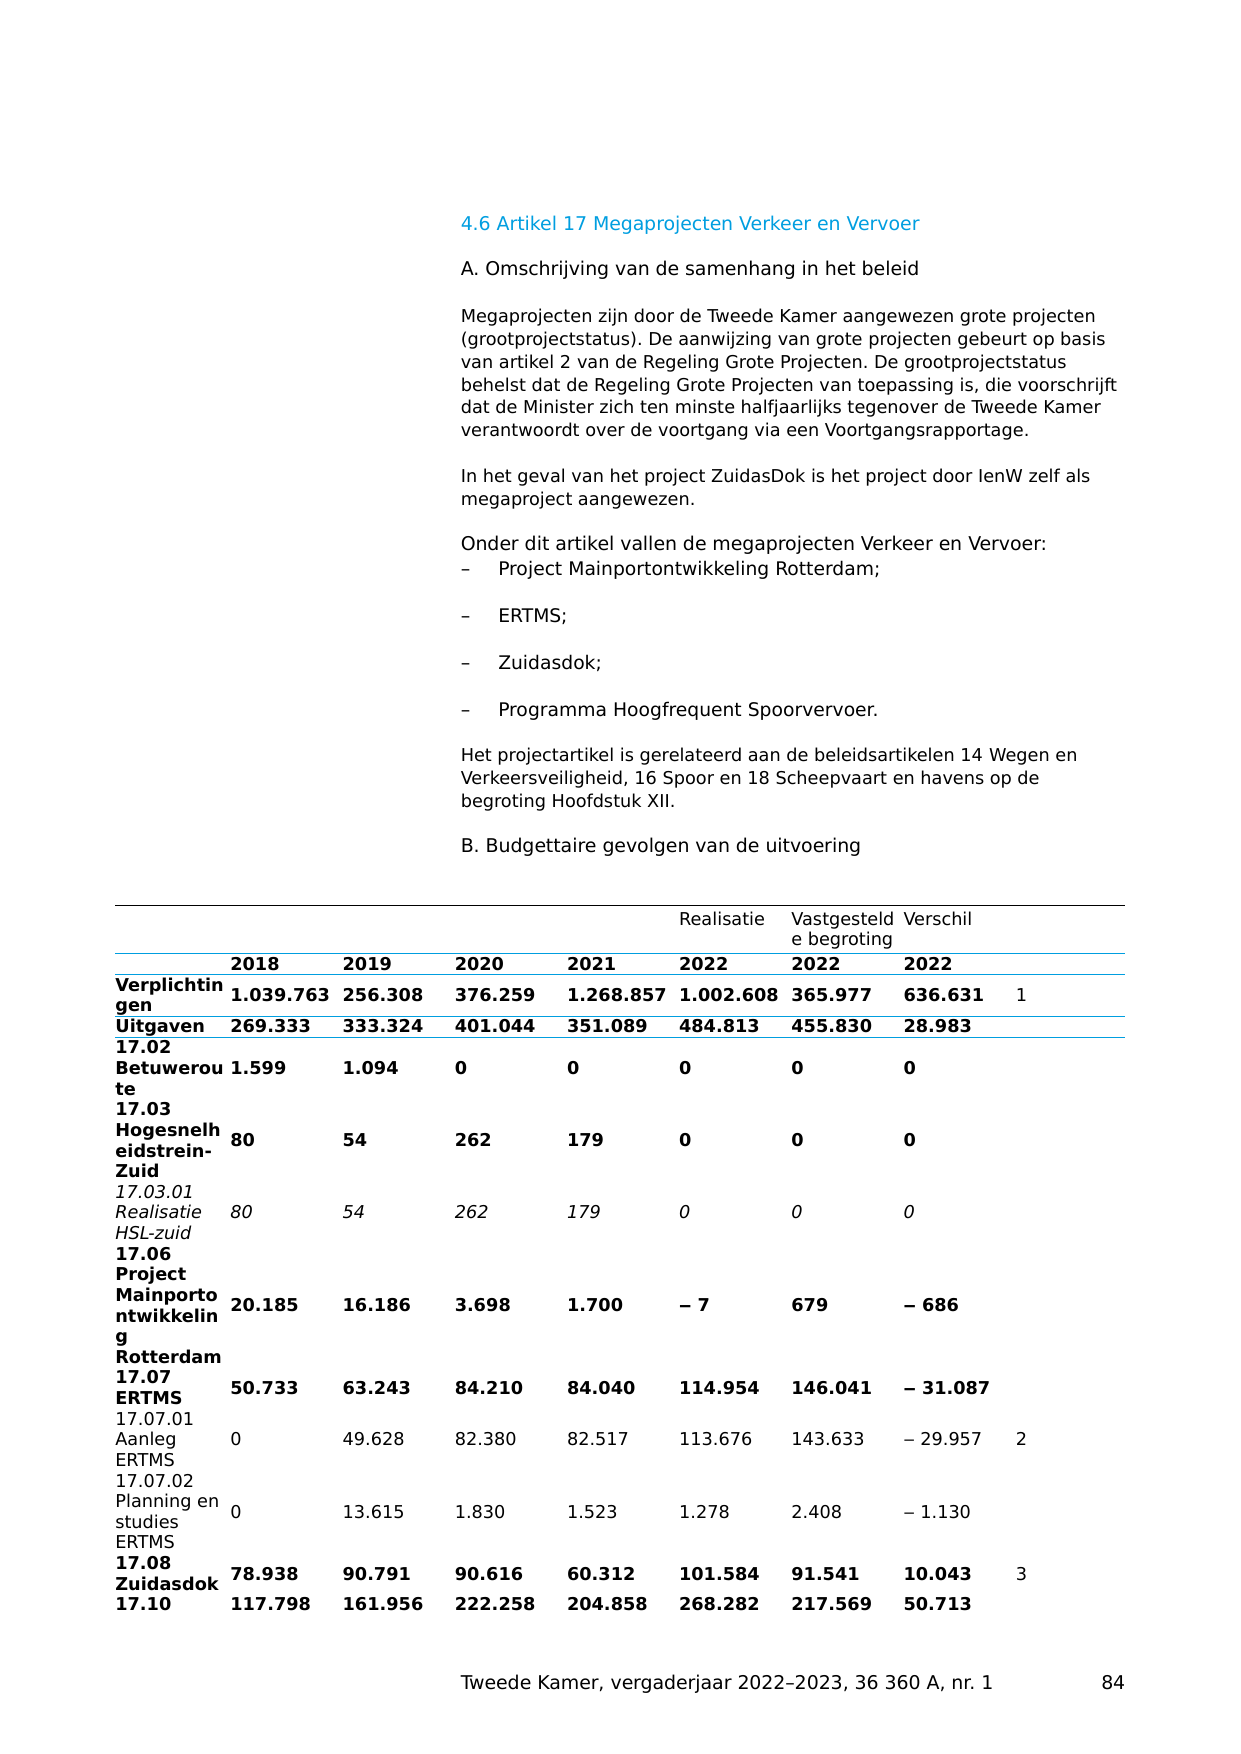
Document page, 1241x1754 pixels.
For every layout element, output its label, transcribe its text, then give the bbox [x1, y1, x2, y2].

table_cell 2021 [564, 954, 676, 974]
table_cell [1013, 1471, 1125, 1553]
table_cell 17.02 Betuweroute [115, 1038, 227, 1099]
table_cell 63.243 [340, 1368, 452, 1409]
table_cell 0 [788, 1182, 900, 1244]
table_cell 179 [564, 1182, 676, 1244]
table_cell 17.03.01 Realisatie HSL-zuid [115, 1182, 227, 1244]
table_cell [1013, 1182, 1125, 1244]
table_cell 80 [227, 1182, 339, 1244]
table_cell 636.631 [900, 975, 1013, 1016]
table_cell 60.312 [564, 1553, 676, 1594]
table_cell 82.380 [452, 1409, 564, 1471]
table_cell 113.676 [676, 1409, 788, 1471]
table_cell 268.282 [676, 1594, 788, 1615]
title A. Omschrijving van de samenhang in het beleid [461, 258, 1125, 280]
table_cell 269.333 [227, 1017, 339, 1037]
table_cell 114.954 [676, 1368, 788, 1409]
table_cell [1013, 1594, 1125, 1615]
table_cell Uitgaven [115, 1017, 227, 1037]
list Project Mainportontwikkeling Rotterdam; [461, 555, 1125, 580]
table_cell 3 [1013, 1553, 1125, 1594]
table_cell 0 [900, 1182, 1013, 1244]
table_cell 0 [227, 1471, 339, 1553]
table_cell ‒ 29.957 [900, 1409, 1013, 1471]
table_cell 179 [564, 1099, 676, 1182]
table_cell [340, 906, 452, 953]
table_cell [564, 906, 676, 953]
table_cell 2018 [227, 954, 339, 974]
table_cell 78.938 [227, 1553, 339, 1594]
table_cell Verschil [900, 906, 1013, 953]
text In het geval van het project ZuidasDok is het project door IenW zelf als megaproject aangewezen. [461, 464, 1125, 510]
table_cell 0 [788, 1099, 900, 1182]
table_cell 333.324 [340, 1017, 452, 1037]
table_cell 0 [676, 1182, 788, 1244]
table_cell 1.039.763 [227, 975, 339, 1016]
table_cell 2022 [900, 954, 1013, 974]
table_cell 17.08 Zuidasdok [115, 1553, 227, 1594]
table_cell Vastgestelde begroting [788, 906, 900, 953]
table_cell 49.628 [340, 1409, 452, 1471]
table_cell 84.040 [564, 1368, 676, 1409]
table_cell 10.043 [900, 1553, 1013, 1594]
title B. Budgettaire gevolgen van de uitvoering [461, 835, 1125, 857]
table_cell 0 [227, 1409, 339, 1471]
table_cell 1.599 [227, 1038, 339, 1099]
list Zuidasdok; [461, 649, 1125, 674]
table_cell [115, 906, 227, 953]
table_cell [1013, 954, 1125, 974]
table_cell 1.268.857 [564, 975, 676, 1016]
table_cell [1013, 1244, 1125, 1367]
table_cell 82.517 [564, 1409, 676, 1471]
table_cell 2.408 [788, 1471, 900, 1553]
list ERTMS; [461, 602, 1125, 627]
table_cell 17.07.01 Aanleg ERTMS [115, 1409, 227, 1471]
table_cell ‒ 31.087 [900, 1368, 1013, 1409]
table_cell [452, 906, 564, 953]
table_cell 101.584 [676, 1553, 788, 1594]
table_cell 3.698 [452, 1244, 564, 1367]
table_cell 365.977 [788, 975, 900, 1016]
table_cell 262 [452, 1099, 564, 1182]
table_cell 84.210 [452, 1368, 564, 1409]
table_cell 117.798 [227, 1594, 339, 1615]
table_cell 0 [452, 1038, 564, 1099]
table_cell 376.259 [452, 975, 564, 1016]
table_cell [115, 954, 227, 974]
table_cell 28.983 [900, 1017, 1013, 1037]
table_cell 161.956 [340, 1594, 452, 1615]
table_cell 80 [227, 1099, 339, 1182]
table_cell 143.633 [788, 1409, 900, 1471]
table_cell Verplichtingen [115, 975, 227, 1016]
table_cell 90.616 [452, 1553, 564, 1594]
table_cell ‒ 1.130 [900, 1471, 1013, 1553]
table_cell [1013, 1038, 1125, 1099]
table_cell [1013, 1099, 1125, 1182]
table_cell 1.523 [564, 1471, 676, 1553]
table_cell 2019 [340, 954, 452, 974]
table_cell 455.830 [788, 1017, 900, 1037]
table_cell [1013, 1368, 1125, 1409]
table_cell 13.615 [340, 1471, 452, 1553]
table_cell 1.094 [340, 1038, 452, 1099]
table_cell [1013, 906, 1125, 953]
table_cell 256.308 [340, 975, 452, 1016]
text Megaprojecten zijn door de Tweede Kamer aangewezen grote projecten (grootprojectstatus). De aanwijzing van grote projecten gebeurt op basis van artikel 2 van de Regeling Grote Projecten. De grootprojectstatus behelst dat de Regeling Grote Projecten van toepassing is, die voorschrijft dat de Minister zich ten minste halfjaarlijks tegenover de Tweede Kamer verantwoordt over de voortgang via een Voortgangsrapportage. [461, 304, 1125, 441]
table_cell 54 [340, 1182, 452, 1244]
table_cell 0 [788, 1038, 900, 1099]
table_cell 262 [452, 1182, 564, 1244]
table_cell Realisatie [676, 906, 788, 953]
list Programma Hoogfrequent Spoorvervoer. [461, 696, 1125, 721]
table_cell 50.733 [227, 1368, 339, 1409]
table_cell 0 [676, 1099, 788, 1182]
table_cell [1013, 1017, 1125, 1037]
table_cell 222.258 [452, 1594, 564, 1615]
table_cell 90.791 [340, 1553, 452, 1594]
text Onder dit artikel vallen de megaprojecten Verkeer en Vervoer: [461, 533, 1125, 555]
table_cell 401.044 [452, 1017, 564, 1037]
table_cell 0 [900, 1038, 1013, 1099]
table_cell 54 [340, 1099, 452, 1182]
table_cell ‒ 686 [900, 1244, 1013, 1367]
table_cell 16.186 [340, 1244, 452, 1367]
table_cell 17.10 [115, 1594, 227, 1615]
table_cell 20.185 [227, 1244, 339, 1367]
table_cell 17.03 Hogesnelheidstrein-Zuid [115, 1099, 227, 1182]
table_cell 2 [1013, 1409, 1125, 1471]
table_cell 484.813 [676, 1017, 788, 1037]
table_cell 17.06 Project Mainportontwikkeling Rotterdam [115, 1244, 227, 1367]
table_cell 2020 [452, 954, 564, 974]
table_cell [227, 906, 339, 953]
table_cell 204.858 [564, 1594, 676, 1615]
table_cell 1 [1013, 975, 1125, 1016]
table_cell 146.041 [788, 1368, 900, 1409]
table_cell 1.700 [564, 1244, 676, 1367]
table_cell 217.569 [788, 1594, 900, 1615]
table_header Tabel 45 Budgettaire gevolgen van de uitvoering art. 17 (bedragen x € 1.000) [115, 880, 1125, 905]
table_cell 91.541 [788, 1553, 900, 1594]
text Het projectartikel is gerelateerd aan de beleidsartikelen 14 Wegen en Verkeersveiligheid, 16 Spoor en 18 Scheepvaart en havens op de begroting Hoofdstuk XII. [461, 743, 1125, 812]
table_cell 17.07.02 Planning en studies ERTMS [115, 1471, 227, 1553]
table_cell 50.713 [900, 1594, 1013, 1615]
table_cell ‒ 7 [676, 1244, 788, 1367]
table_cell 1.278 [676, 1471, 788, 1553]
table_cell 2022 [676, 954, 788, 974]
table_cell 1.830 [452, 1471, 564, 1553]
table_cell 0 [676, 1038, 788, 1099]
table_cell 0 [900, 1099, 1013, 1182]
title 4.6 Artikel 17 Megaprojecten Verkeer en Vervoer [461, 213, 1125, 235]
table_cell 2022 [788, 954, 900, 974]
table_cell 1.002.608 [676, 975, 788, 1016]
table_cell 679 [788, 1244, 900, 1367]
table_cell 17.07 ERTMS [115, 1368, 227, 1409]
table_cell 351.089 [564, 1017, 676, 1037]
table_cell 0 [564, 1038, 676, 1099]
